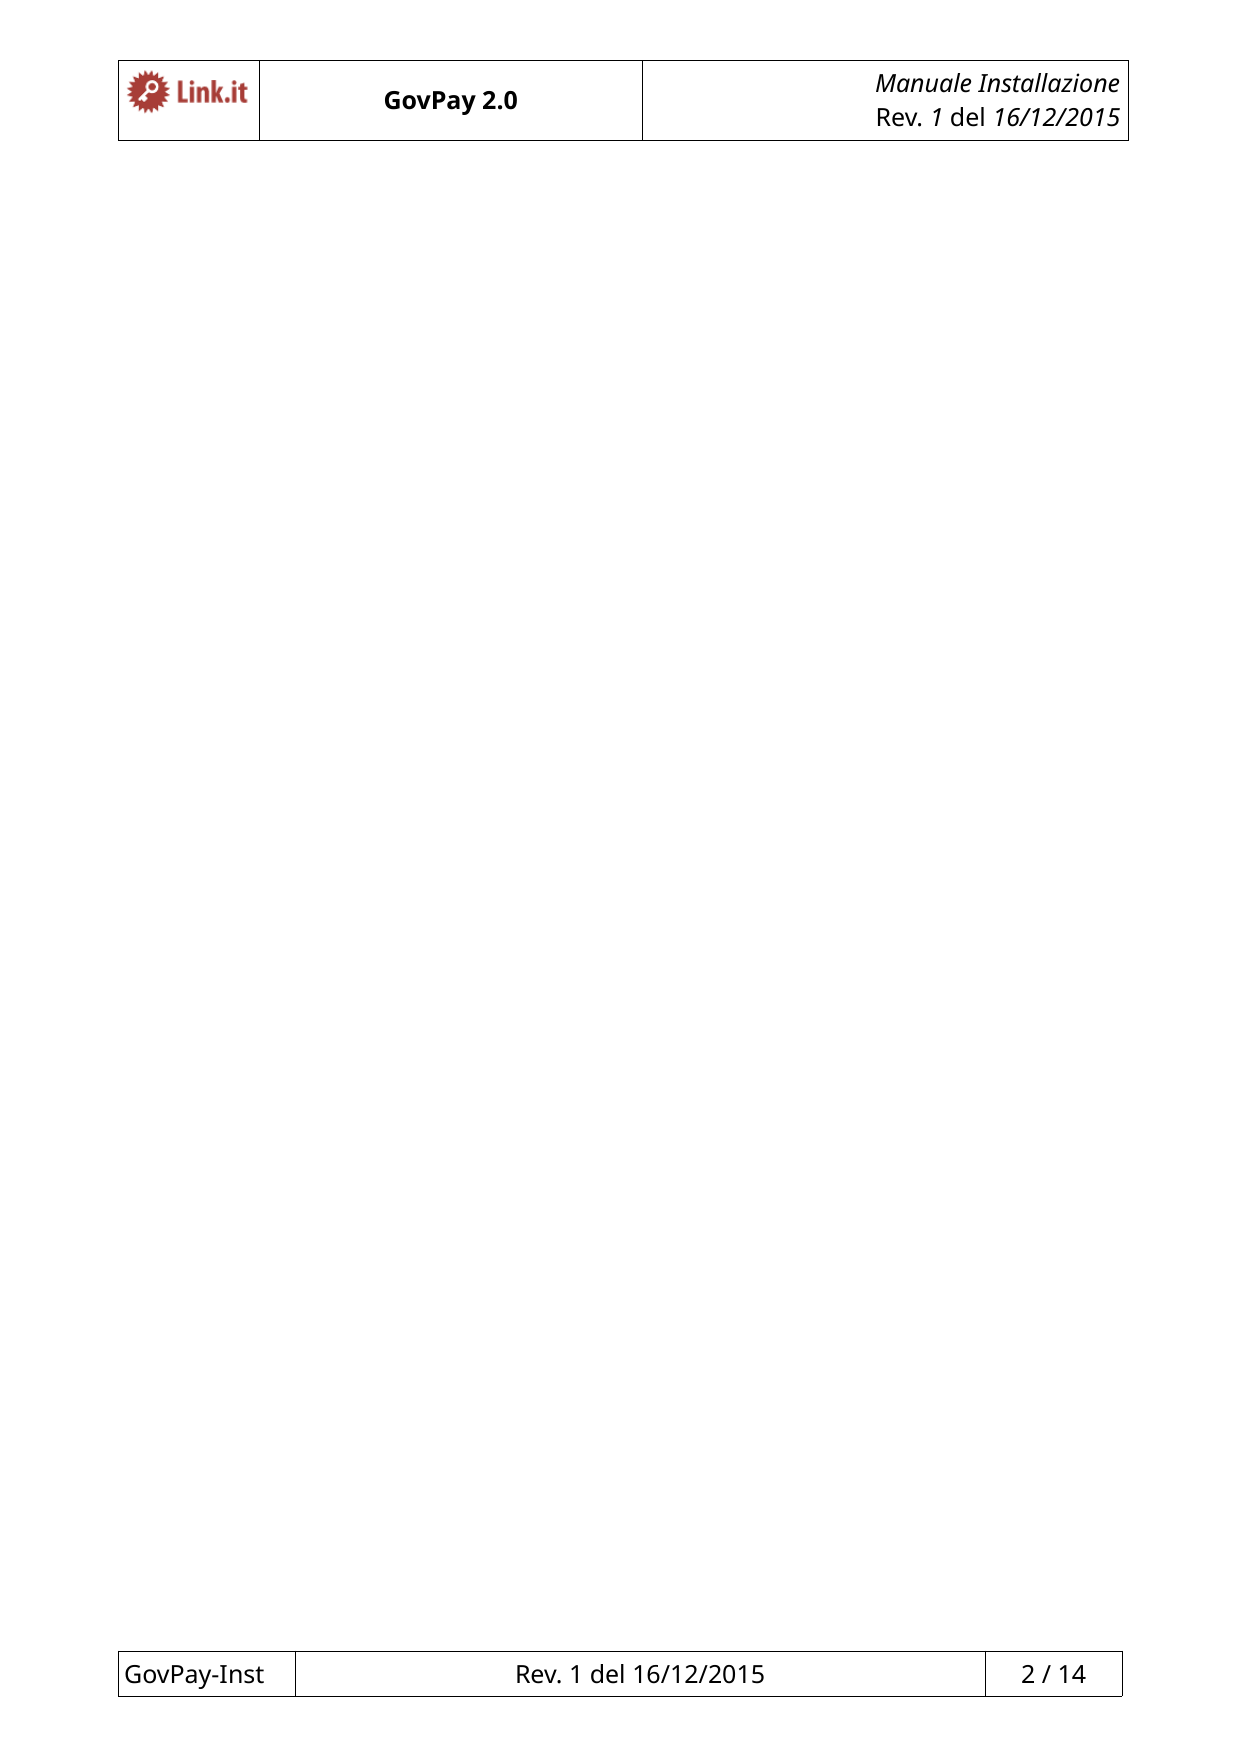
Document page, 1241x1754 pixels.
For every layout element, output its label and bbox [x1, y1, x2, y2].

picture [123, 65, 254, 119]
